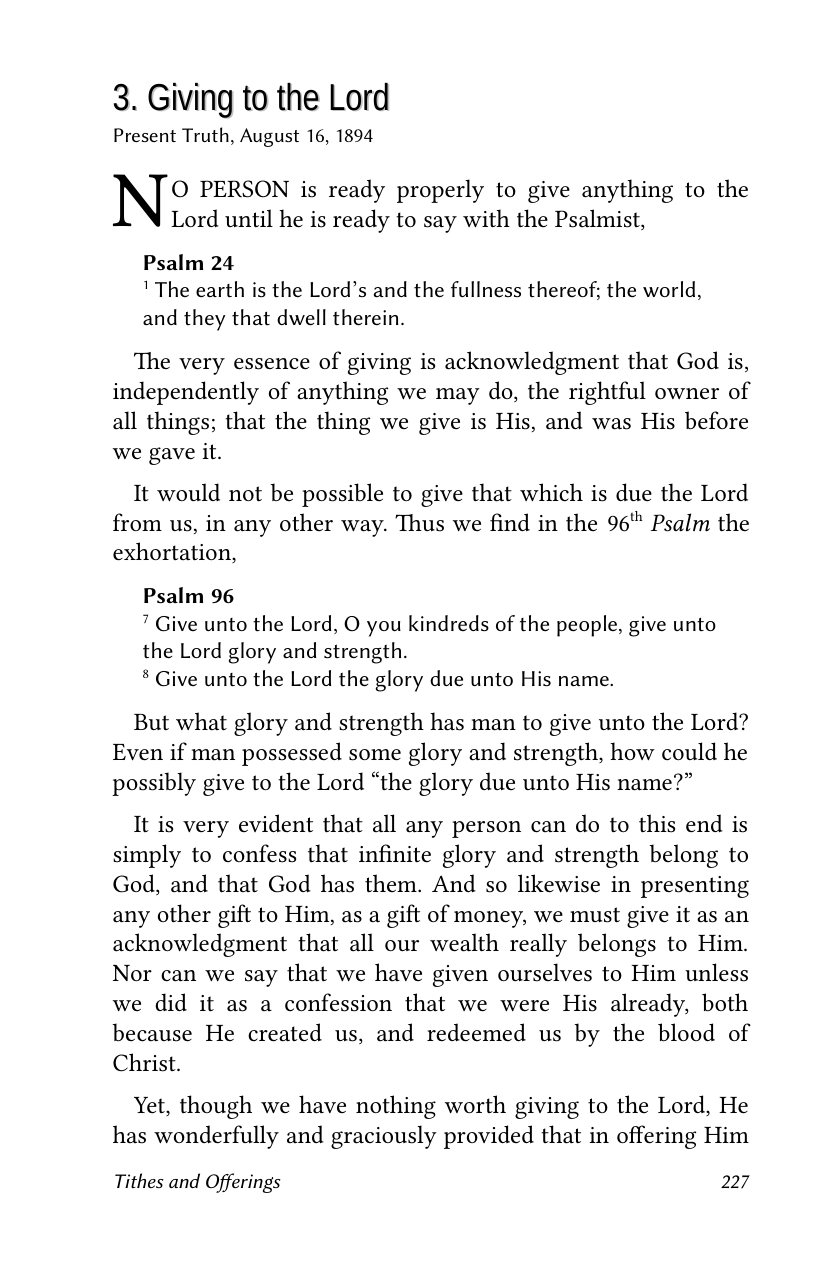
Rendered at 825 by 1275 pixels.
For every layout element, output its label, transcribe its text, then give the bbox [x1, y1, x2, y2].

text Psalm 96 [142, 583, 750, 609]
text The very essence of giving is acknowledgment that God is, independently of anything we may do, the rightful owner of all things; that the thing we give is His, and was His before we gave it. [112, 347, 750, 465]
text NO PERSON is ready properly to give anything to the Lord until he is ready to say with the Psalmist, [112, 175, 750, 233]
text Yet, though we have nothing worth giving to the Lord, He has wonderfully and graciously provided that in offering Him [112, 1091, 750, 1149]
title Giving to the Lord [112, 75, 750, 118]
text 7 Give unto the Lord, O you kindreds of the people, give unto the Lord glory and strength. [142, 611, 720, 664]
text 8 Give unto the Lord the glory due unto His name. [142, 666, 720, 692]
text Present Truth, August 16, 1894 [112, 124, 750, 148]
text It would not be possible to give that which is due the Lord from us, in any other way. Thus we find in the 96th Psalm the exhortation, [112, 479, 750, 567]
text 1 The earth is the Lord’s and the fullness thereof; the world, and they that dwell therein. [142, 277, 720, 331]
text It is very evident that all any person can do to this end is simply to confess that infinite glory and strength belong to God, and that God has them. And so likewise in presenting any other gift to Him, as a gift of money, we must give it as an acknowledgment that all our wealth really belongs to Him. Nor can we say that we have given ourselves to Him unless we did it as a confession that we were His already, both because He created us, and redeemed us by the blood of Christ. [112, 810, 750, 1078]
text But what glory and strength has man to give unto the Lord? Even if man possessed some glory and strength, how could he possibly give to the Lord “the glory due unto His name?” [112, 708, 750, 796]
text Psalm 24 [142, 249, 750, 276]
